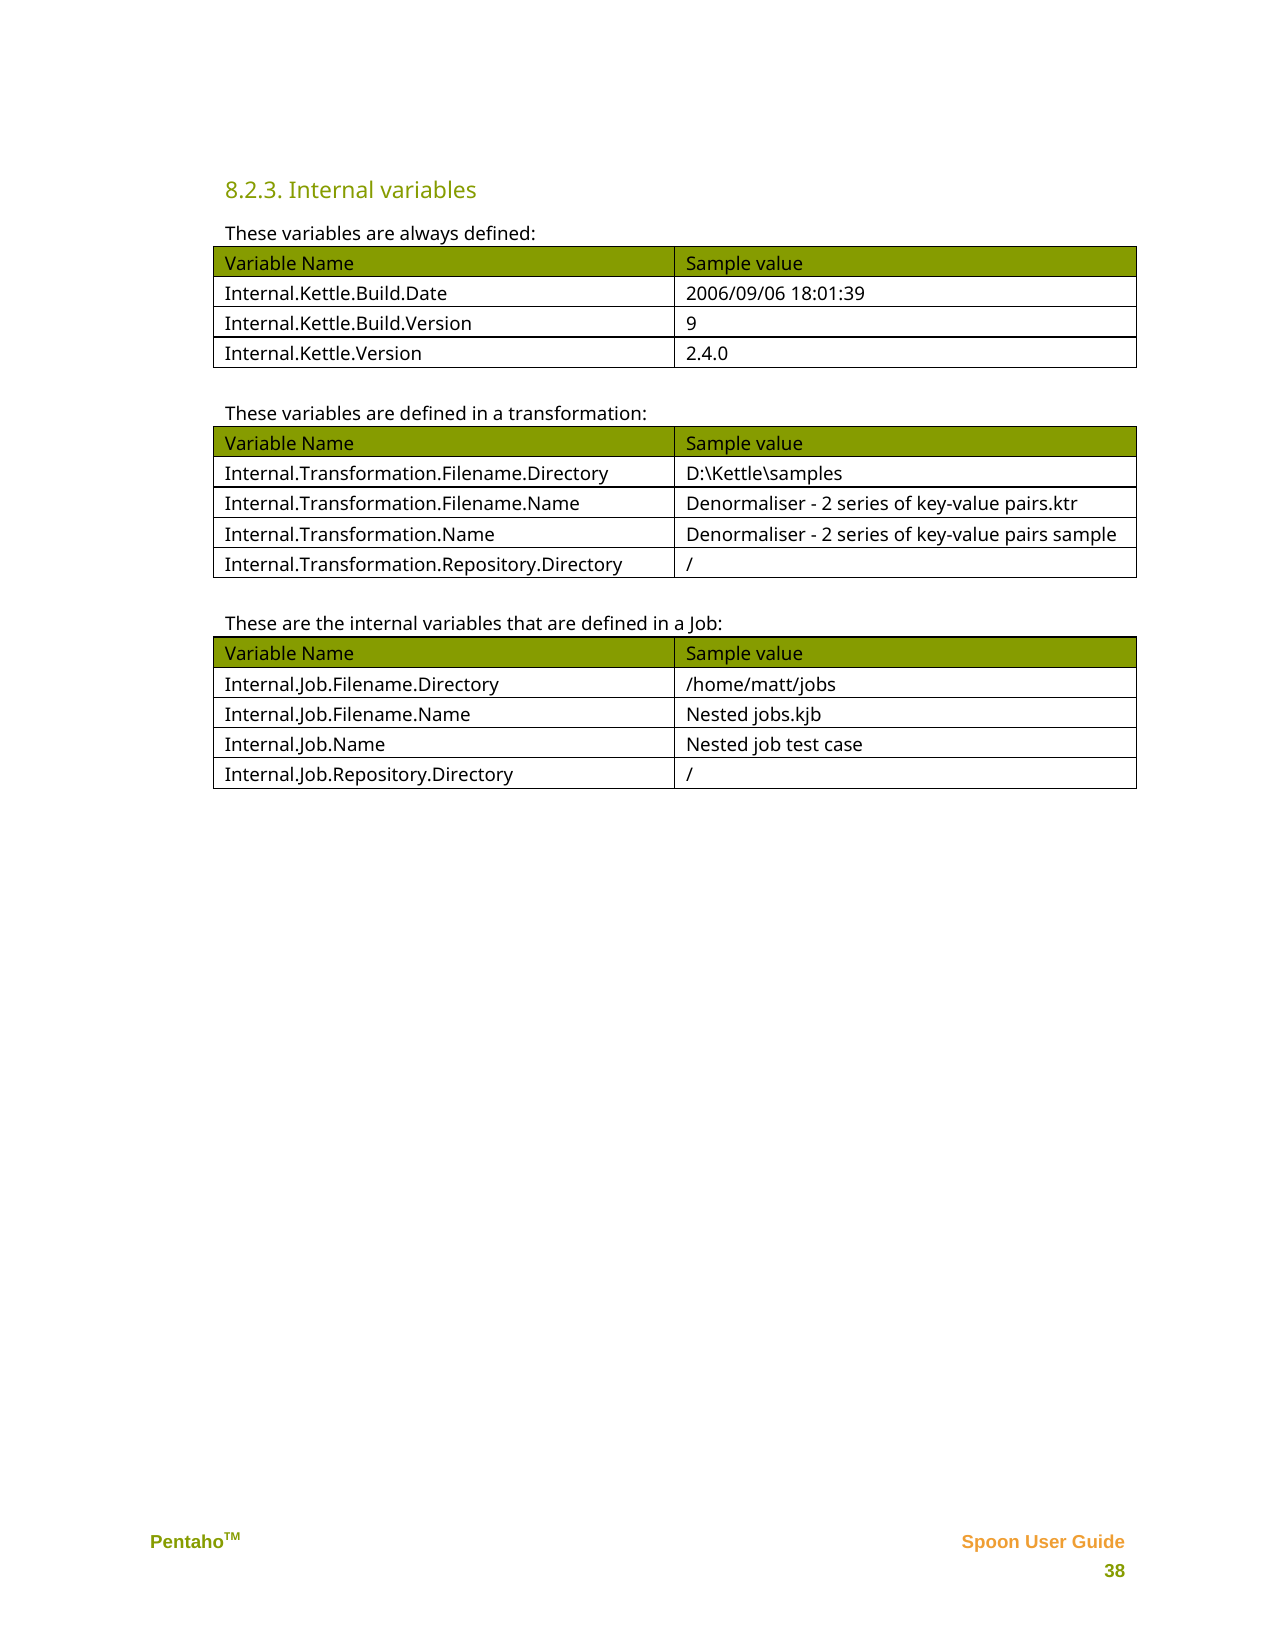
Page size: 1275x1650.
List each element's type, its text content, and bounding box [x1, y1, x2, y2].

table_cell Denormaliser - 2 series of key-value pairs sample [675, 518, 1136, 547]
table_cell 2006/09/06 18:01:39 [675, 277, 1136, 306]
text These variables are defined in a transformation: [225, 397, 1125, 426]
table_cell Internal.Job.Filename.Name [214, 698, 674, 727]
table_cell Internal.Transformation.Name [214, 518, 674, 547]
table_cell Internal.Kettle.Build.Version [214, 307, 674, 336]
table_cell Internal.Transformation.Repository.Directory [214, 548, 674, 577]
table_cell D:\Kettle\samples [675, 457, 1136, 486]
table_cell Internal.Job.Name [214, 728, 674, 757]
text These are the internal variables that are defined in a Job: [225, 607, 1125, 636]
table_header Sample value [675, 638, 1136, 667]
table_cell 9 [675, 307, 1136, 336]
table_cell Internal.Transformation.Filename.Name [214, 488, 674, 517]
table_header Variable Name [214, 247, 674, 276]
table_cell Nested job test case [675, 728, 1136, 757]
table_cell Internal.Kettle.Version [214, 338, 674, 367]
table_cell / [675, 758, 1136, 787]
subtitle 8.2.3. Internal variables [225, 175, 1125, 204]
table_cell Internal.Job.Repository.Directory [214, 758, 674, 787]
table_header Sample value [675, 427, 1136, 456]
text These variables are always defined: [225, 217, 1125, 246]
table_cell Internal.Job.Filename.Directory [214, 668, 674, 697]
table_cell Internal.Transformation.Filename.Directory [214, 457, 674, 486]
table_header Sample value [675, 247, 1136, 276]
table_cell Internal.Kettle.Build.Date [214, 277, 674, 306]
table_cell Denormaliser - 2 series of key-value pairs.ktr [675, 488, 1136, 517]
table_header Variable Name [214, 427, 674, 456]
table_cell 2.4.0 [675, 338, 1136, 367]
table_header Variable Name [214, 638, 674, 667]
table_cell / [675, 548, 1136, 577]
table_cell /home/matt/jobs [675, 668, 1136, 697]
table_cell Nested jobs.kjb [675, 698, 1136, 727]
